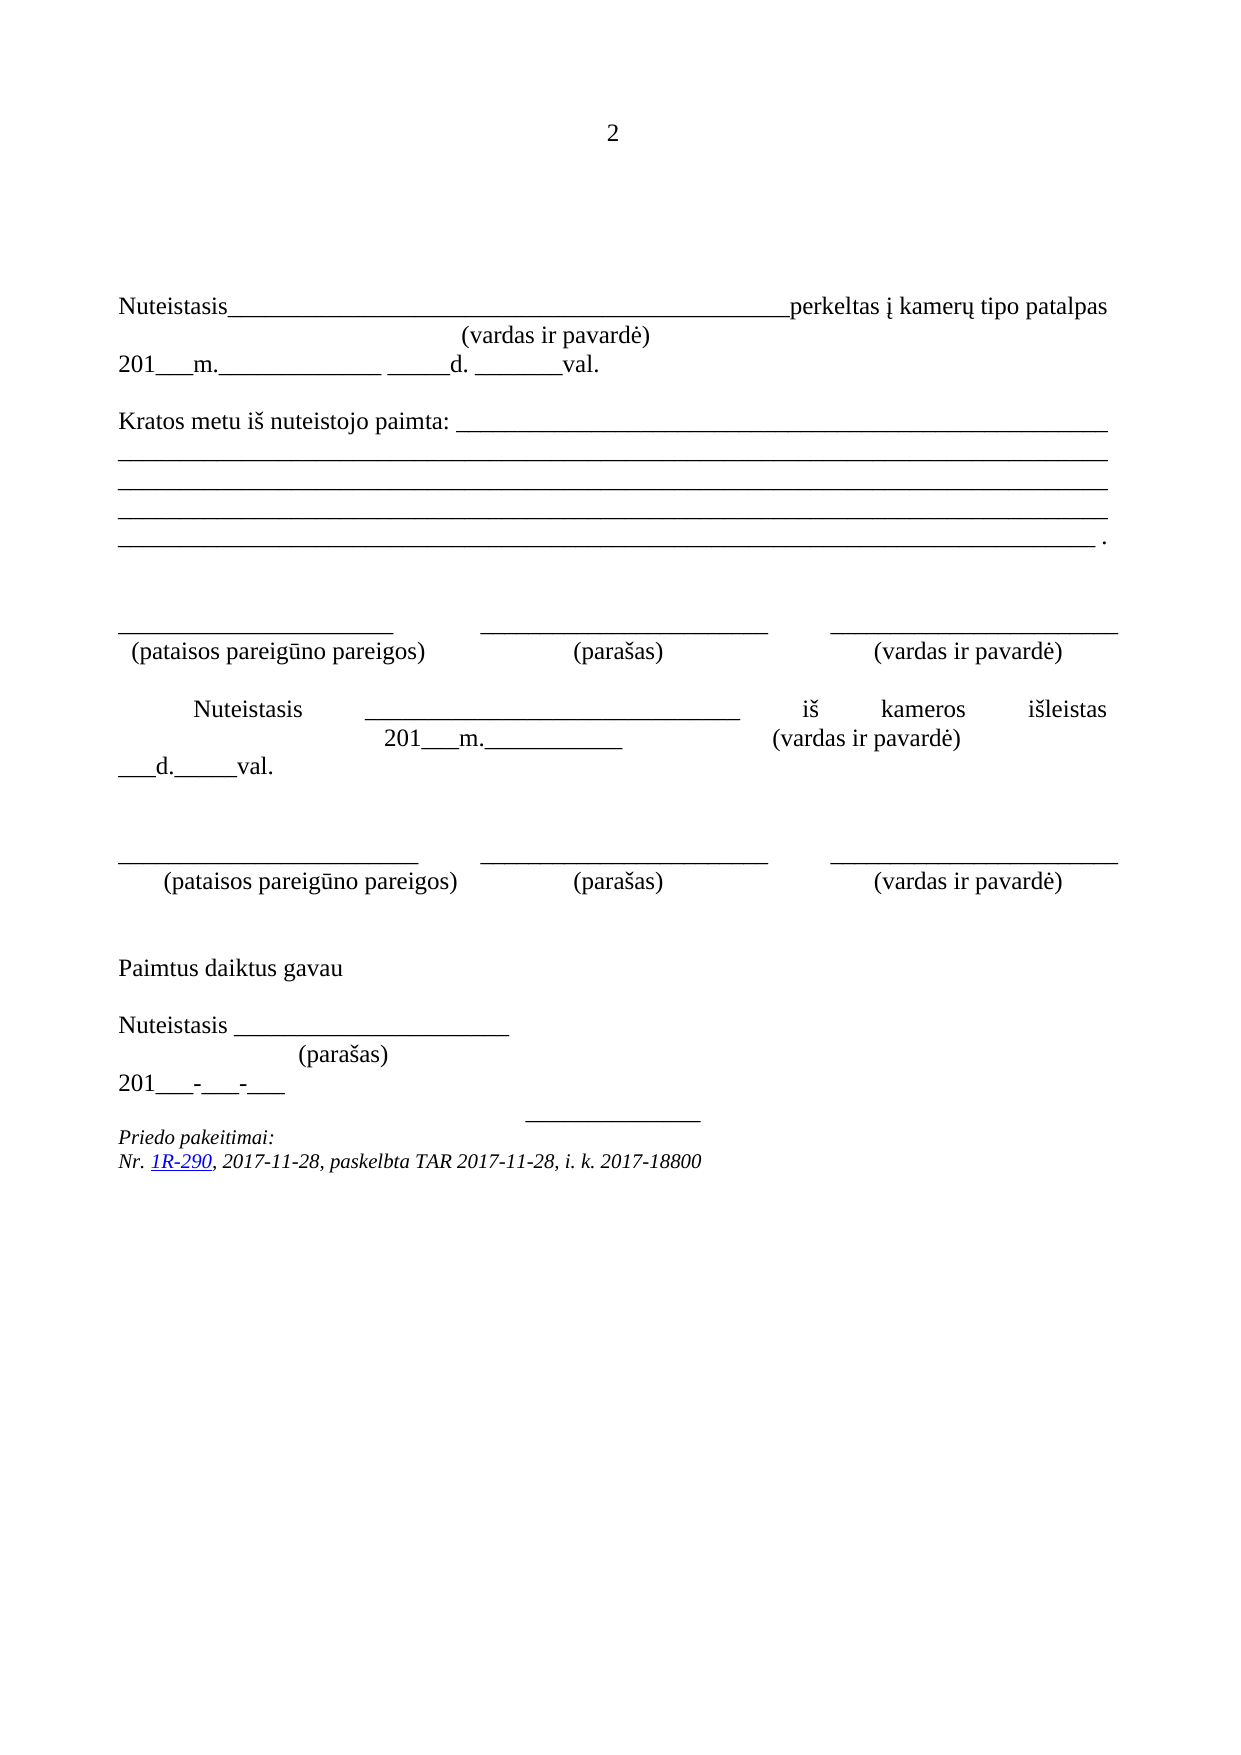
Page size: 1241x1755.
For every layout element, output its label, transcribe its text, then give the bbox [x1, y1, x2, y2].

text 201___m._____________ _____d. _______val. [118, 349, 1107, 378]
text Nuteistasis ______________________________ iš kameros išleistas 201___m.___________ (vardas ir pavardė) [193, 694, 1107, 751]
text Priedo pakeitimai: [118, 1125, 1107, 1149]
text ___d._____val. [118, 751, 1107, 780]
text 201___-___-___ [118, 1068, 1107, 1096]
text Kratos metu iš nuteistojo paimta: [118, 406, 1107, 435]
text ________________________ [118, 838, 1107, 866]
text Nuteistasis ______________________ [118, 1010, 1107, 1039]
text ______________ [118, 1096, 1107, 1125]
text (parašas) [118, 1039, 1107, 1068]
text . [118, 521, 1107, 550]
text Nuteistasis perkeltas į kamerų tipo patalpas [118, 291, 1107, 320]
text ______________________ [118, 608, 1107, 636]
text Nr. 1R-290, 2017-11-28, paskelbta TAR 2017-11-28, i. k. 2017-18800 [118, 1149, 1107, 1173]
text (pataisos pareigūno pareigos) (parašas) (vardas ir pavardė) [118, 636, 1107, 665]
text Paimtus daiktus gavau [118, 953, 1107, 981]
text (pataisos pareigūno pareigos) (parašas) (vardas ir pavardė) [118, 866, 1107, 895]
text (vardas ir pavardė) [118, 320, 1107, 349]
